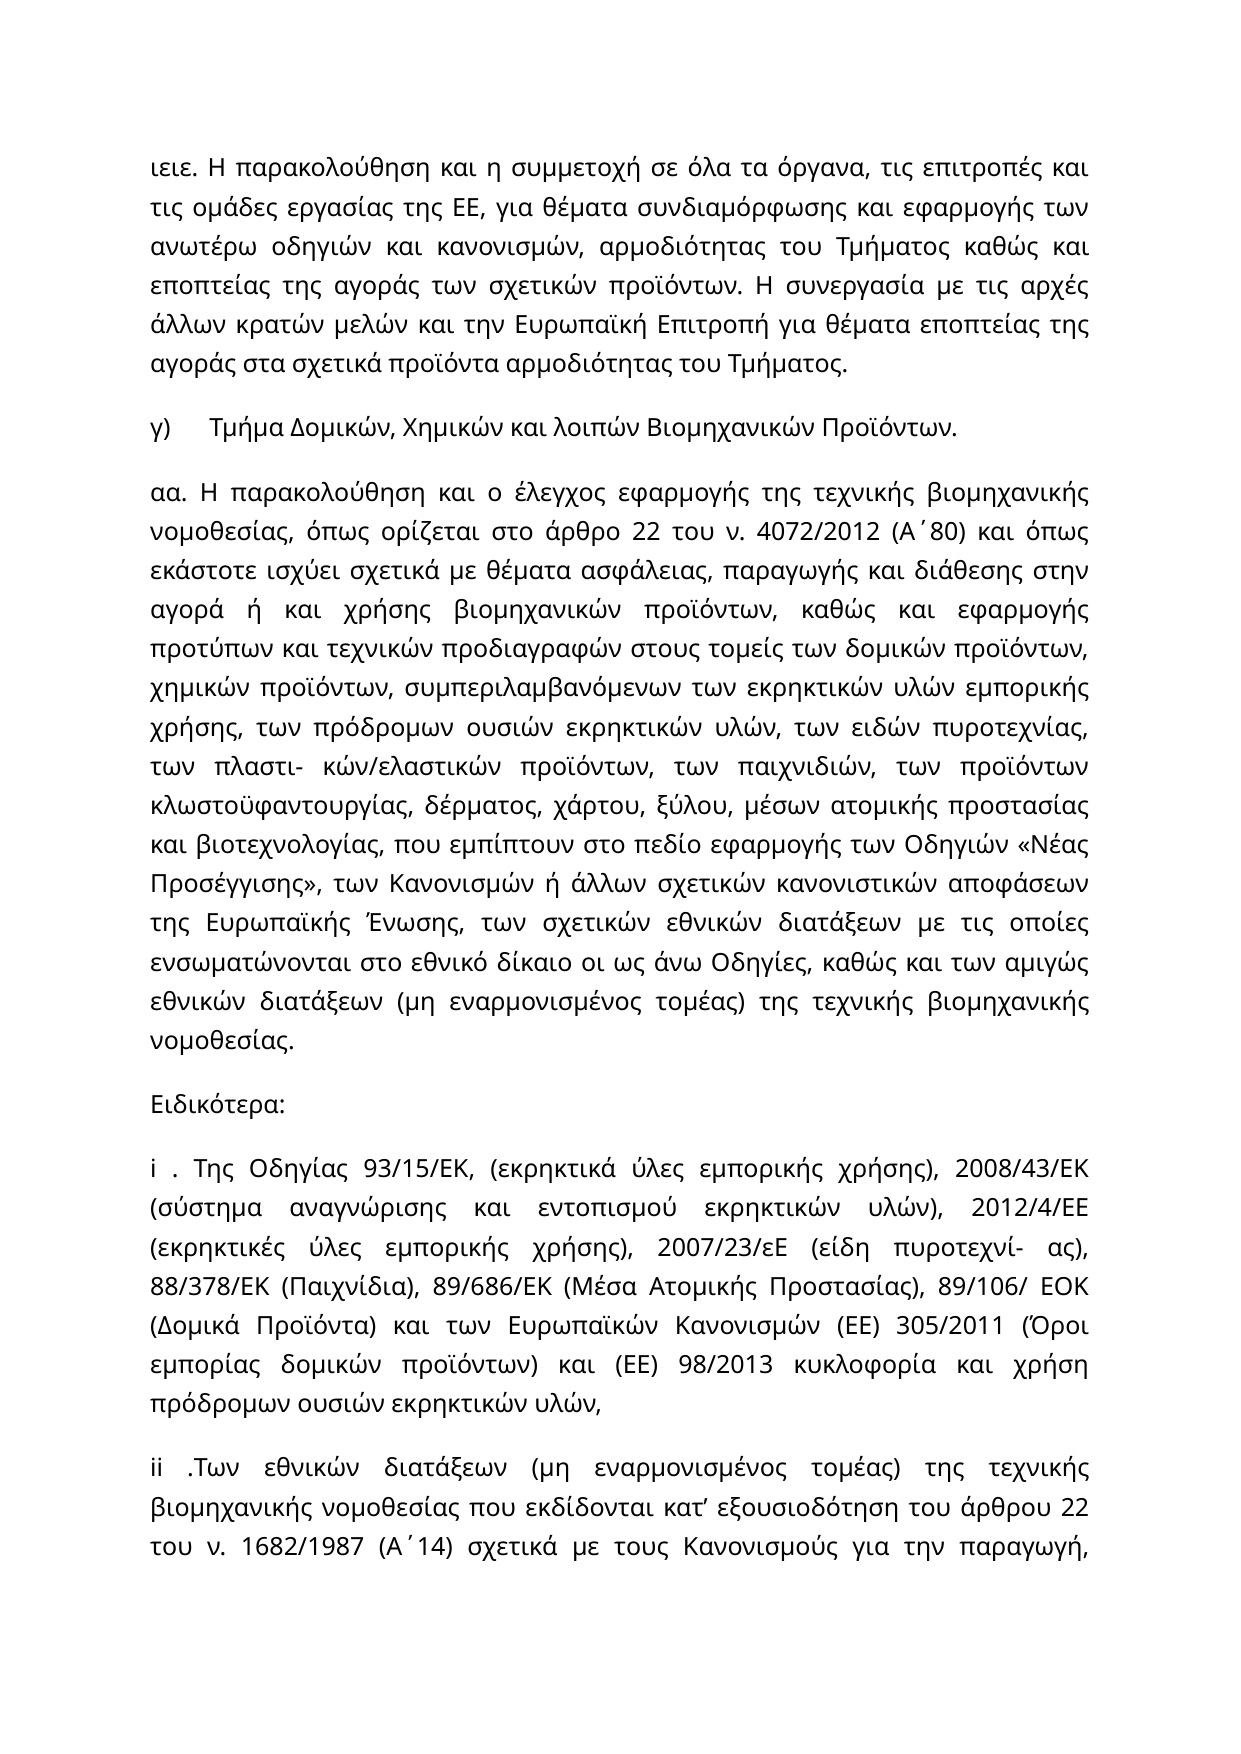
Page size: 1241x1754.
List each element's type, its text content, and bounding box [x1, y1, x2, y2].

text αα. Η παρακολούθηση και ο έλεγχος εφαρμογής της τεχνικής βιομηχανικής νομοθεσίας, όπως ορίζεται στο άρθρο 22 του ν. 4072/2012 (Α΄80) και όπως εκάστοτε ισχύει σχετικά με θέματα ασφάλειας, παραγωγής και διάθεσης στην αγορά ή και χρήσης βιομηχανικών προϊόντων, καθώς και εφαρμογής προτύπων και τεχνικών προδιαγραφών στους τομείς των δομικών προϊόντων, χημικών προϊόντων, συμπεριλαμβανόμενων των εκρηκτικών υλών εμπορικής χρήσης, των πρόδρομων ουσιών εκρηκτικών υλών, των ειδών πυροτεχνίας, των πλαστι- κών/ελαστικών προϊόντων, των παιχνιδιών, των προϊόντων κλωστοϋφαντουργίας, δέρματος, χάρτου, ξύλου, μέσων ατομικής προστασίας και βιοτεχνολογίας, που εμπίπτουν στο πεδίο εφαρμογής των Οδηγιών «Νέας Προσέγγισης», των Κανονισμών ή άλλων σχετικών κανονιστικών αποφάσεων της Ευρωπαϊκής Ένωσης, των σχετικών εθνικών διατάξεων με τις οποίες ενσωματώνονται στο εθνικό δίκαιο οι ως άνω Οδηγίες, καθώς και των αμιγώς εθνικών διατάξεων (μη εναρμονισμένος τομέας) της τεχνικής βιομηχανικής νομοθεσίας. [150, 474, 1090, 1057]
text ιειε. Η παρακολούθηση και η συμμετοχή σε όλα τα όργανα, τις επιτροπές και τις ομάδες εργασίας της ΕΕ, για θέματα συνδιαμόρφωσης και εφαρμογής των ανωτέρω οδηγιών και κανονισμών, αρμοδιότητας του Τμήματος καθώς και εποπτείας της αγοράς των σχετικών προϊόντων. Η συνεργασία με τις αρχές άλλων κρατών μελών και την Ευρωπαϊκή Επιτροπή για θέματα εποπτείας της αγοράς στα σχετικά προϊόντα αρμοδιότητας του Τμήματος. [150, 150, 1090, 380]
text i . Της Οδηγίας 93/15/ΕΚ, (εκρηκτικά ύλες εμπορικής χρήσης), 2008/43/ΕΚ (σύστημα αναγνώρισης και εντοπισμού εκρηκτικών υλών), 2012/4/ΕΕ (εκρηκτικές ύλες εμπορικής χρήσης), 2007/23/εΕ (είδη πυροτεχνί- ας), 88/378/ΕΚ (Παιχνίδια), 89/686/ΕΚ (Μέσα Ατομικής Προστασίας), 89/106/ ΕΟΚ (Δομικά Προϊόντα) και των Ευρωπαϊκών Κανονισμών (ΕΕ) 305/2011 (Όροι εμπορίας δομικών προϊόντων) και (ΕΕ) 98/2013 κυκλοφορία και χρήση πρόδρομων ουσιών εκρηκτικών υλών, [150, 1151, 1090, 1420]
text ii .Των εθνικών διατάξεων (μη εναρμονισμένος τομέας) της τεχνικής βιομηχανικής νομοθεσίας που εκδίδονται κατ’ εξουσιοδότηση του άρθρου 22 του ν. 1682/1987 (Α΄14) σχετικά με τους Κανονισμούς για την παραγωγή, [150, 1450, 1090, 1562]
list γ) Τμήμα Δομικών, Χημικών και λοιπών Βιομηχανικών Προϊόντων. [150, 410, 1090, 444]
text Ειδικότερα: [150, 1087, 1090, 1121]
